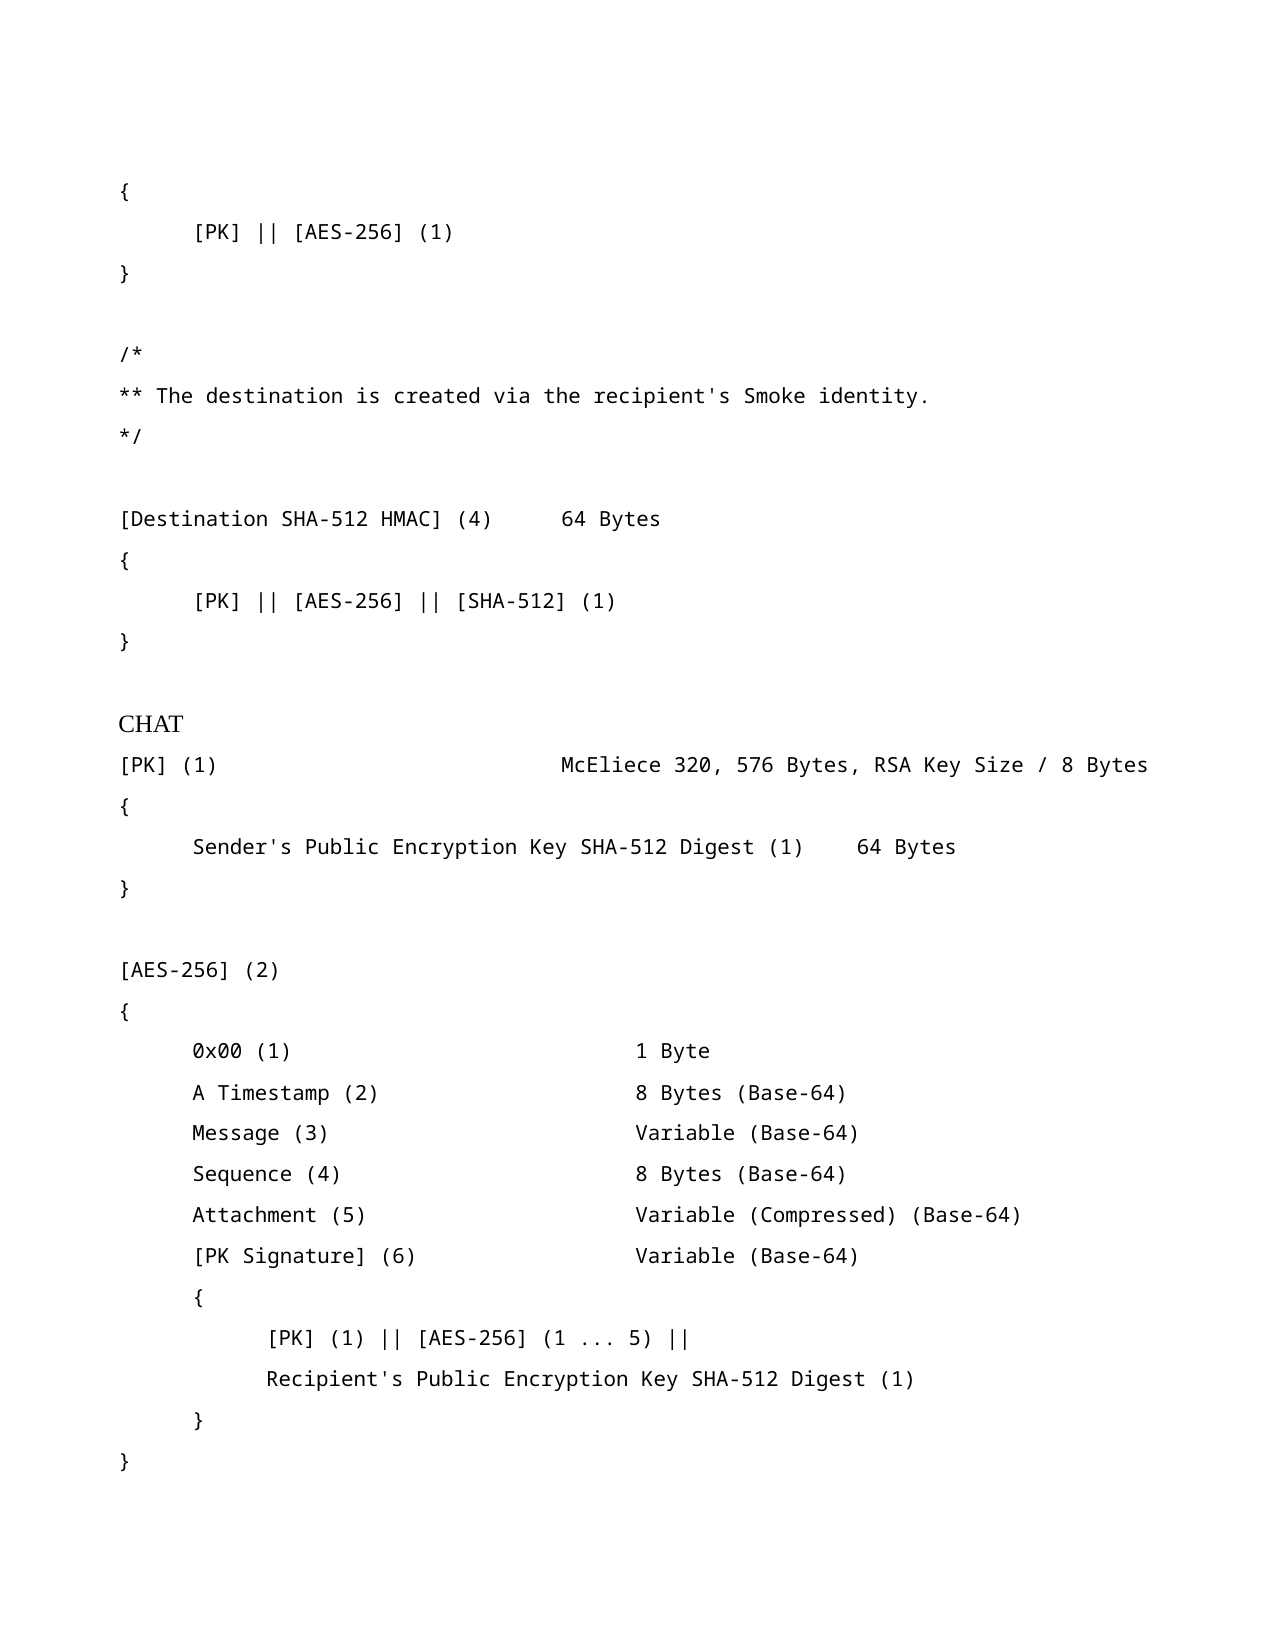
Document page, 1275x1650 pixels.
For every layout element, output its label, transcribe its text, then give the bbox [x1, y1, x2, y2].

text */ [118, 422, 1157, 450]
text [PK] (1) McEliece 320, 576 Bytes, RSA Key Size / 8 Bytes [118, 750, 1157, 778]
text CHAT [118, 709, 1157, 738]
text 0x00 (1) 1 Byte [118, 1037, 1157, 1065]
text [PK] || [AES-256] || [SHA-512] (1) [118, 586, 1157, 614]
text } [118, 627, 1157, 655]
text } [118, 1446, 1157, 1474]
text A Timestamp (2) 8 Bytes (Base-64) [118, 1078, 1157, 1106]
text } [118, 258, 1157, 287]
text [PK Signature] (6) Variable (Base-64) [118, 1241, 1157, 1270]
text { [118, 176, 1157, 205]
text { [118, 1282, 1157, 1311]
text } [118, 1405, 1157, 1433]
text Recipient's Public Encryption Key SHA-512 Digest (1) [118, 1364, 1157, 1393]
text [PK] || [AES-256] (1) [118, 217, 1157, 246]
text { [118, 996, 1157, 1024]
text [PK] (1) || [AES-256] (1 ... 5) || [118, 1323, 1157, 1352]
text /* [118, 340, 1157, 368]
text ** The destination is created via the recipient's Smoke identity. [118, 381, 1157, 409]
text Sequence (4) 8 Bytes (Base-64) [118, 1159, 1157, 1188]
text { [118, 545, 1157, 573]
text } [118, 873, 1157, 901]
text Attachment (5) Variable (Compressed) (Base-64) [118, 1200, 1157, 1229]
text Message (3) Variable (Base-64) [118, 1118, 1157, 1147]
text { [118, 791, 1157, 819]
text [AES-256] (2) [118, 955, 1157, 983]
text Sender's Public Encryption Key SHA-512 Digest (1) 64 Bytes [118, 832, 1157, 860]
text [Destination SHA-512 HMAC] (4) 64 Bytes [118, 504, 1157, 532]
